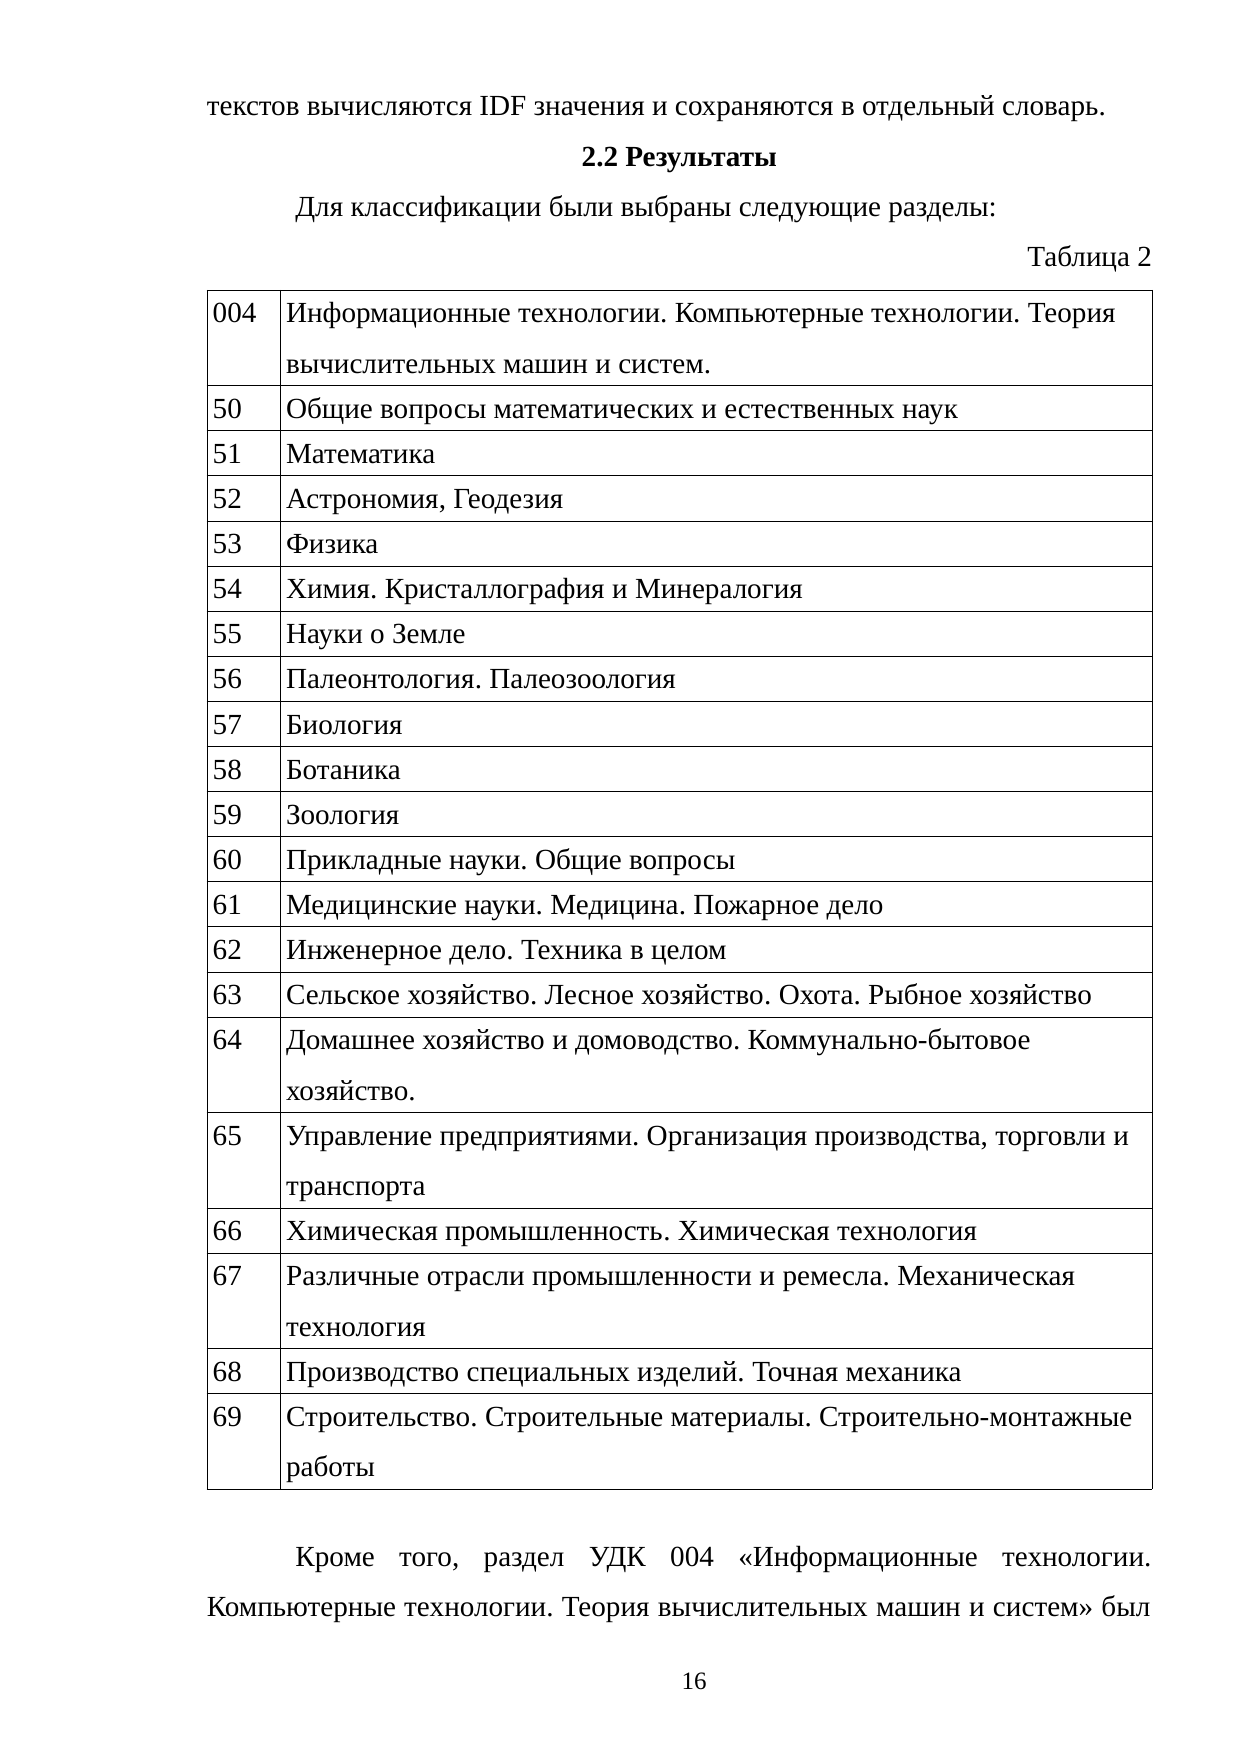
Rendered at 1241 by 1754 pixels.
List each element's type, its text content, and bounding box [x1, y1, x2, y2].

table_cell 53 [208, 522, 280, 566]
table_cell Науки о Земле [281, 612, 1152, 656]
table_cell 67 [208, 1254, 280, 1348]
table_cell Ботаника [281, 747, 1152, 791]
table_cell 68 [208, 1349, 280, 1393]
text Для классификации были выбраны следующие разделы: [207, 189, 1152, 223]
table_cell Домашнее хозяйство и домоводство. Коммунально-бытовое хозяйство. [281, 1018, 1152, 1112]
text Таблица 2 [207, 239, 1152, 273]
table_cell 50 [208, 386, 280, 430]
table_cell 55 [208, 612, 280, 656]
table_cell Общие вопросы математических и естественных наук [281, 386, 1152, 430]
table_cell Производство специальных изделий. Точная механика [281, 1349, 1152, 1393]
table_cell 58 [208, 747, 280, 791]
text текстов вычисляются IDF значения и сохраняются в отдельный словарь. [207, 88, 1152, 122]
table_cell Сельское хозяйство. Лесное хозяйство. Охота. Рыбное хозяйство [281, 973, 1152, 1017]
table_cell Различные отрасли промышленности и ремесла. Механическая технология [281, 1254, 1152, 1348]
text Кроме того, раздел УДК 004 «Информационные технологии. Компьютерные технологии. Теория вычислительных машин и систем» был [207, 1539, 1152, 1623]
table_cell 65 [208, 1113, 280, 1207]
table_cell Химия. Кристаллография и Минералогия [281, 567, 1152, 611]
table_header 004 [208, 291, 280, 385]
table_cell 56 [208, 657, 280, 701]
table_cell 64 [208, 1018, 280, 1112]
table_cell Палеонтология. Палеозоология [281, 657, 1152, 701]
table_cell 54 [208, 567, 280, 611]
table_cell Медицинские науки. Медицина. Пожарное дело [281, 882, 1152, 926]
table_cell 66 [208, 1209, 280, 1253]
subtitle 2.2 Результаты [207, 139, 1152, 172]
table_cell Химическая промышленность. Химическая технология [281, 1209, 1152, 1253]
table_cell Зоология [281, 792, 1152, 836]
table_cell Астрономия, Геодезия [281, 476, 1152, 521]
table_cell Биология [281, 702, 1152, 746]
table_cell Математика [281, 431, 1152, 475]
table_header Информационные технологии. Компьютерные технологии. Теория вычислительных машин и систем. [281, 291, 1152, 385]
table_cell 60 [208, 837, 280, 881]
table_cell Прикладные науки. Общие вопросы [281, 837, 1152, 881]
table_cell 63 [208, 973, 280, 1017]
table_cell 51 [208, 431, 280, 475]
table_cell Физика [281, 522, 1152, 566]
table_cell 59 [208, 792, 280, 836]
table_cell 61 [208, 882, 280, 926]
table_cell 57 [208, 702, 280, 746]
table_cell Инженерное дело. Техника в целом [281, 927, 1152, 972]
table_cell Строительство. Строительные материалы. Строительно-монтажные работы [281, 1394, 1152, 1488]
table_cell Управление предприятиями. Организация производства, торговли и транспорта [281, 1113, 1152, 1207]
table_cell 62 [208, 927, 280, 972]
table_cell 69 [208, 1394, 280, 1488]
table_cell 52 [208, 476, 280, 521]
